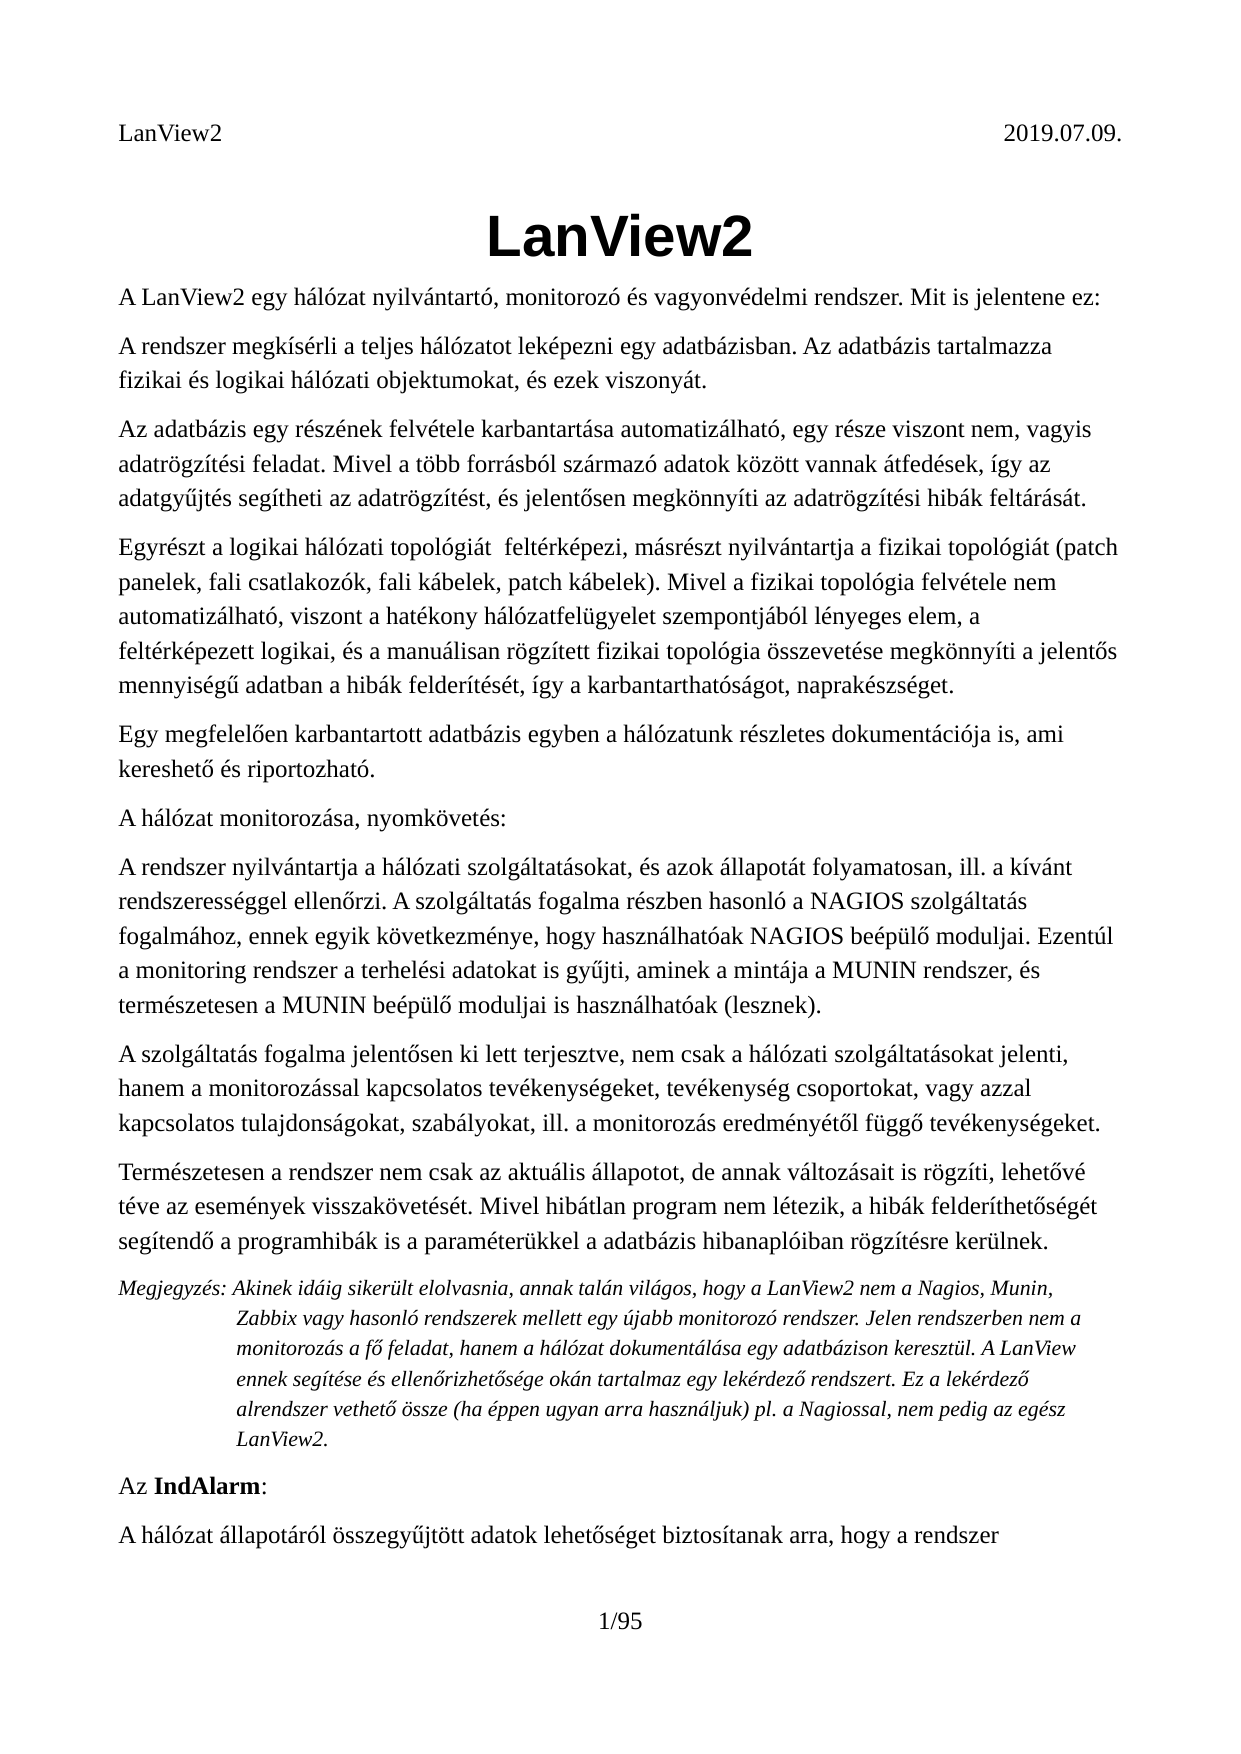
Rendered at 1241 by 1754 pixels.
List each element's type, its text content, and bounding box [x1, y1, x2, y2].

text Megjegyzés: Akinek idáig sikerült elolvasnia, annak talán világos, hogy a LanView2 nem a Nagios, Munin, Zabbix vagy hasonló rendszerek mellett egy újabb monitorozó rendszer. Jelen rendszerben nem a monitorozás a fő feladat, hanem a hálózat dokumentálása egy adatbázison keresztül. A LanView ennek segítése és ellenőrizhetősége okán tartalmaz egy lekérdező rendszert. Ez a lekérdező alrendszer vethető össze (ha éppen ugyan arra használjuk) pl. a Nagiossal, nem pedig az egész LanView2. [118, 1275, 1122, 1451]
text A hálózat állapotáról összegyűjtött adatok lehetőséget biztosítanak arra, hogy a rendszer [118, 1520, 1122, 1548]
text Az adatbázis egy részének felvétele karbantartása automatizálható, egy része viszont nem, vagyis adatrögzítési feladat. Mivel a több forrásból származó adatok között vannak átfedések, így az adatgyűjtés segítheti az adatrögzítést, és jelentősen megkönnyíti az adatrögzítési hibák feltárását. [118, 414, 1122, 512]
text Az IndAlarm: [118, 1471, 1122, 1499]
text A szolgáltatás fogalma jelentősen ki lett terjesztve, nem csak a hálózati szolgáltatásokat jelenti, hanem a monitorozással kapcsolatos tevékenységeket, tevékenység csoportokat, vagy azzal kapcsolatos tulajdonságokat, szabályokat, ill. a monitorozás eredményétől függő tevékenységeket. [118, 1039, 1122, 1137]
text Egyrészt a logikai hálózati topológiát feltérképezi, másrészt nyilvántartja a fizikai topológiát (patch panelek, fali csatlakozók, fali kábelek, patch kábelek). Mivel a fizikai topológia felvétele nem automatizálható, viszont a hatékony hálózatfelügyelet szempontjából lényeges elem, a feltérképezett logikai, és a manuálisan rögzített fizikai topológia összevetése megkönnyíti a jelentős mennyiségű adatban a hibák felderítését, így a karbantarthatóságot, naprakészséget. [118, 532, 1122, 699]
text A LanView2 egy hálózat nyilvántartó, monitorozó és vagyonvédelmi rendszer. Mit is jelentene ez: [118, 282, 1122, 310]
text A hálózat monitorozása, nyomkövetés: [118, 803, 1122, 832]
text Egy megfelelően karbantartott adatbázis egyben a hálózatunk részletes dokumentációja is, ami kereshető és riportozható. [118, 719, 1122, 782]
text A rendszer megkísérli a teljes hálózatot leképezni egy adatbázisban. Az adatbázis tartalmazza fizikai és logikai hálózati objektumokat, és ezek viszonyát. [118, 331, 1122, 394]
text Természetesen a rendszer nem csak az aktuális állapotot, de annak változásait is rögzíti, lehetővé téve az események visszakövetését. Mivel hibátlan program nem létezik, a hibák felderíthetőségét segítendő a programhibák is a paraméterükkel a adatbázis hibanaplóiban rögzítésre kerülnek. [118, 1157, 1122, 1254]
text A rendszer nyilvántartja a hálózati szolgáltatásokat, és azok állapotát folyamatosan, ill. a kívánt rendszerességgel ellenőrzi. A szolgáltatás fogalma részben hasonló a NAGIOS szolgáltatás fogalmához, ennek egyik következménye, hogy használhatóak NAGIOS beépülő moduljai. Ezentúl a monitoring rendszer a terhelési adatokat is gyűjti, aminek a mintája a MUNIN rendszer, és természetesen a MUNIN beépülő moduljai is használhatóak (lesznek). [118, 852, 1122, 1018]
title LanView2 [118, 202, 1122, 269]
